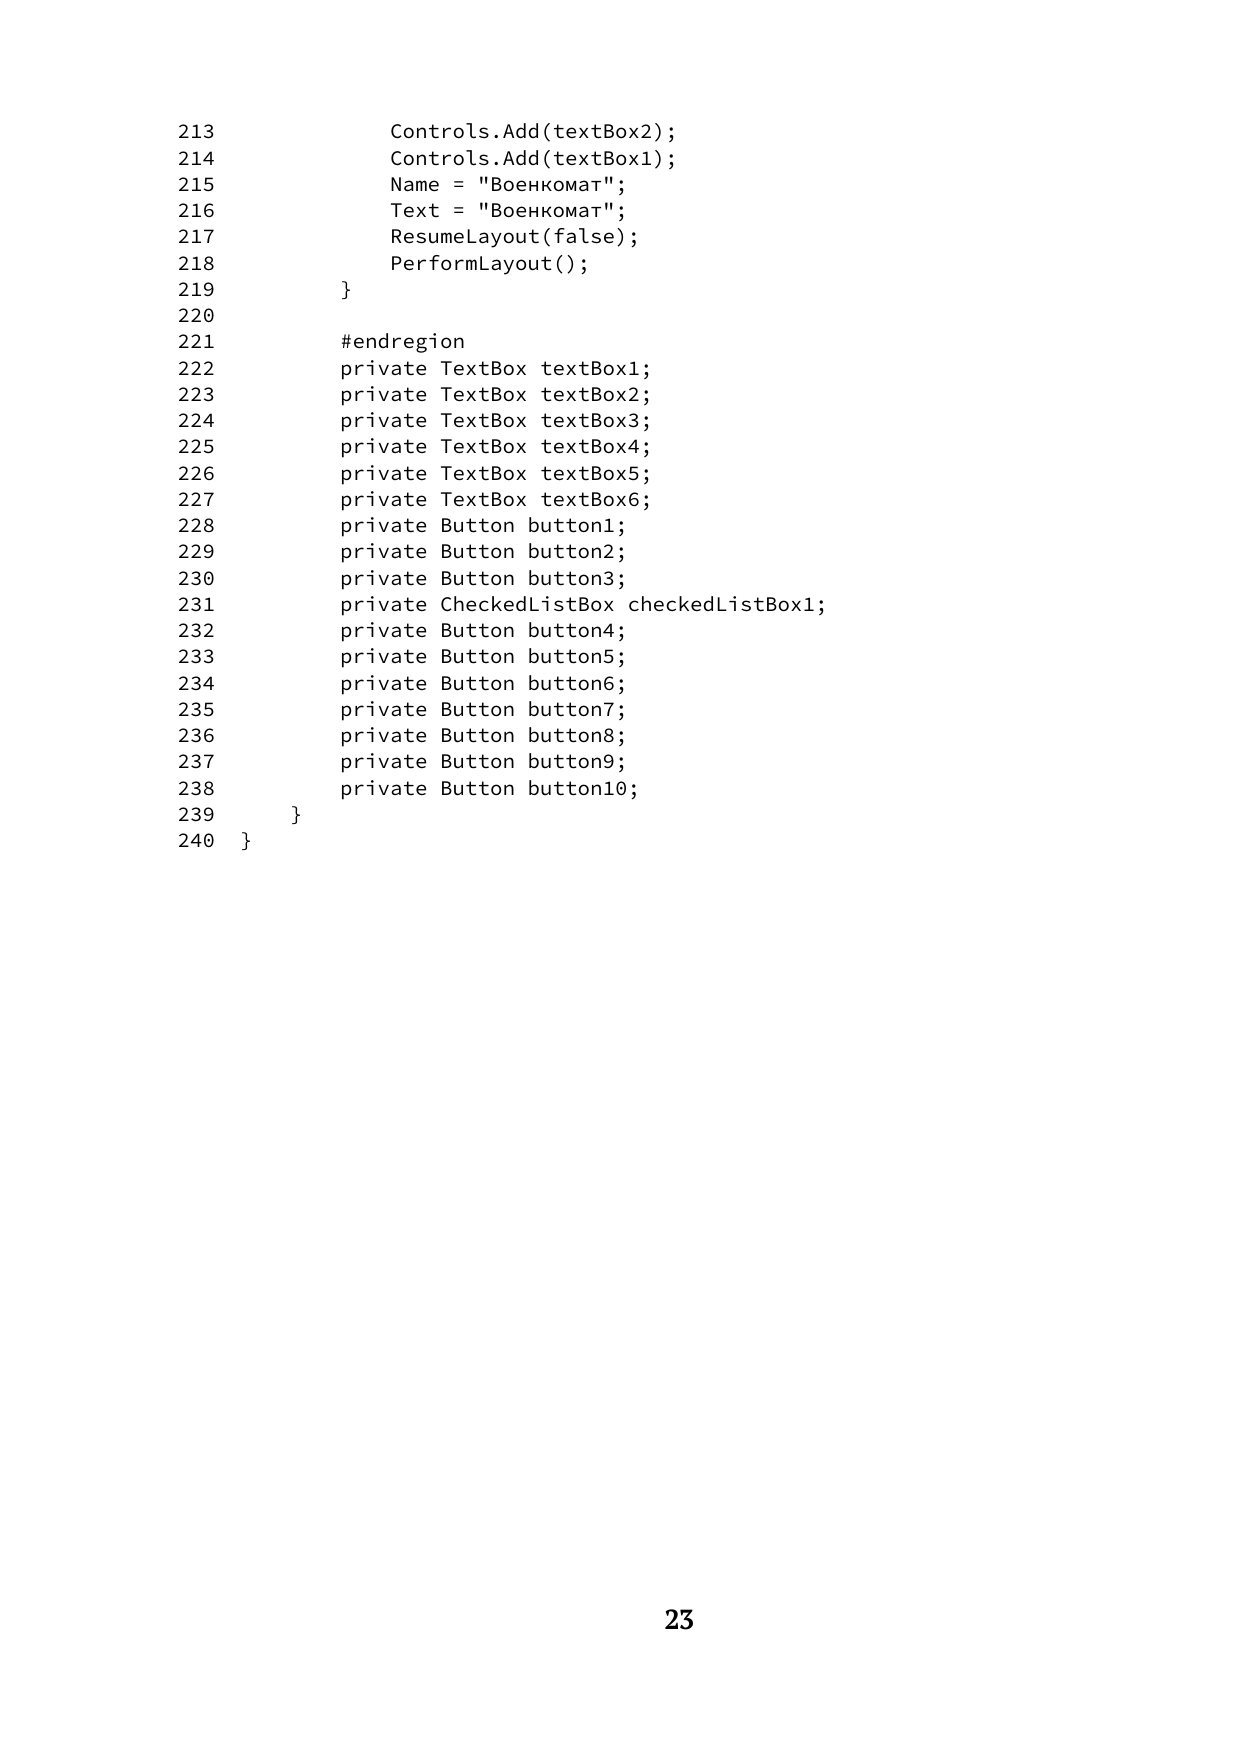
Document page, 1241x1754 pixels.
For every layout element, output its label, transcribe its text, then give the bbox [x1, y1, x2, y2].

text 236 private Button button8; [177, 722, 1181, 748]
text 224 private TextBox textBox3; [177, 407, 1181, 433]
text 223 private TextBox textBox2; [177, 381, 1181, 407]
text 231 private CheckedListBox checkedListBox1; [177, 591, 1181, 617]
text 229 private Button button2; [177, 538, 1181, 564]
text 219 } [177, 276, 1181, 302]
text 230 private Button button3; [177, 564, 1181, 591]
text 225 private TextBox textBox4; [177, 433, 1181, 459]
text 233 private Button button5; [177, 643, 1181, 669]
text 237 private Button button9; [177, 748, 1181, 774]
text 234 private Button button6; [177, 669, 1181, 696]
text 217 ResumeLayout(false); [177, 223, 1181, 249]
text 215 Name = "Военкомат"; [177, 171, 1181, 197]
text 228 private Button button1; [177, 512, 1181, 538]
text 216 Text = "Военкомат"; [177, 197, 1181, 223]
text 232 private Button button4; [177, 617, 1181, 643]
text 227 private TextBox textBox6; [177, 486, 1181, 512]
text 220 [177, 302, 1181, 328]
text 226 private TextBox textBox5; [177, 459, 1181, 486]
text 239 } [177, 801, 1181, 827]
text 240 } [177, 827, 1181, 853]
text 222 private TextBox textBox1; [177, 354, 1181, 381]
text 214 Controls.Add(textBox1); [177, 144, 1181, 171]
text 213 Controls.Add(textBox2); [177, 118, 1181, 144]
text 221 #endregion [177, 328, 1181, 354]
text 235 private Button button7; [177, 696, 1181, 722]
text 238 private Button button10; [177, 774, 1181, 801]
text 218 PerformLayout(); [177, 249, 1181, 276]
